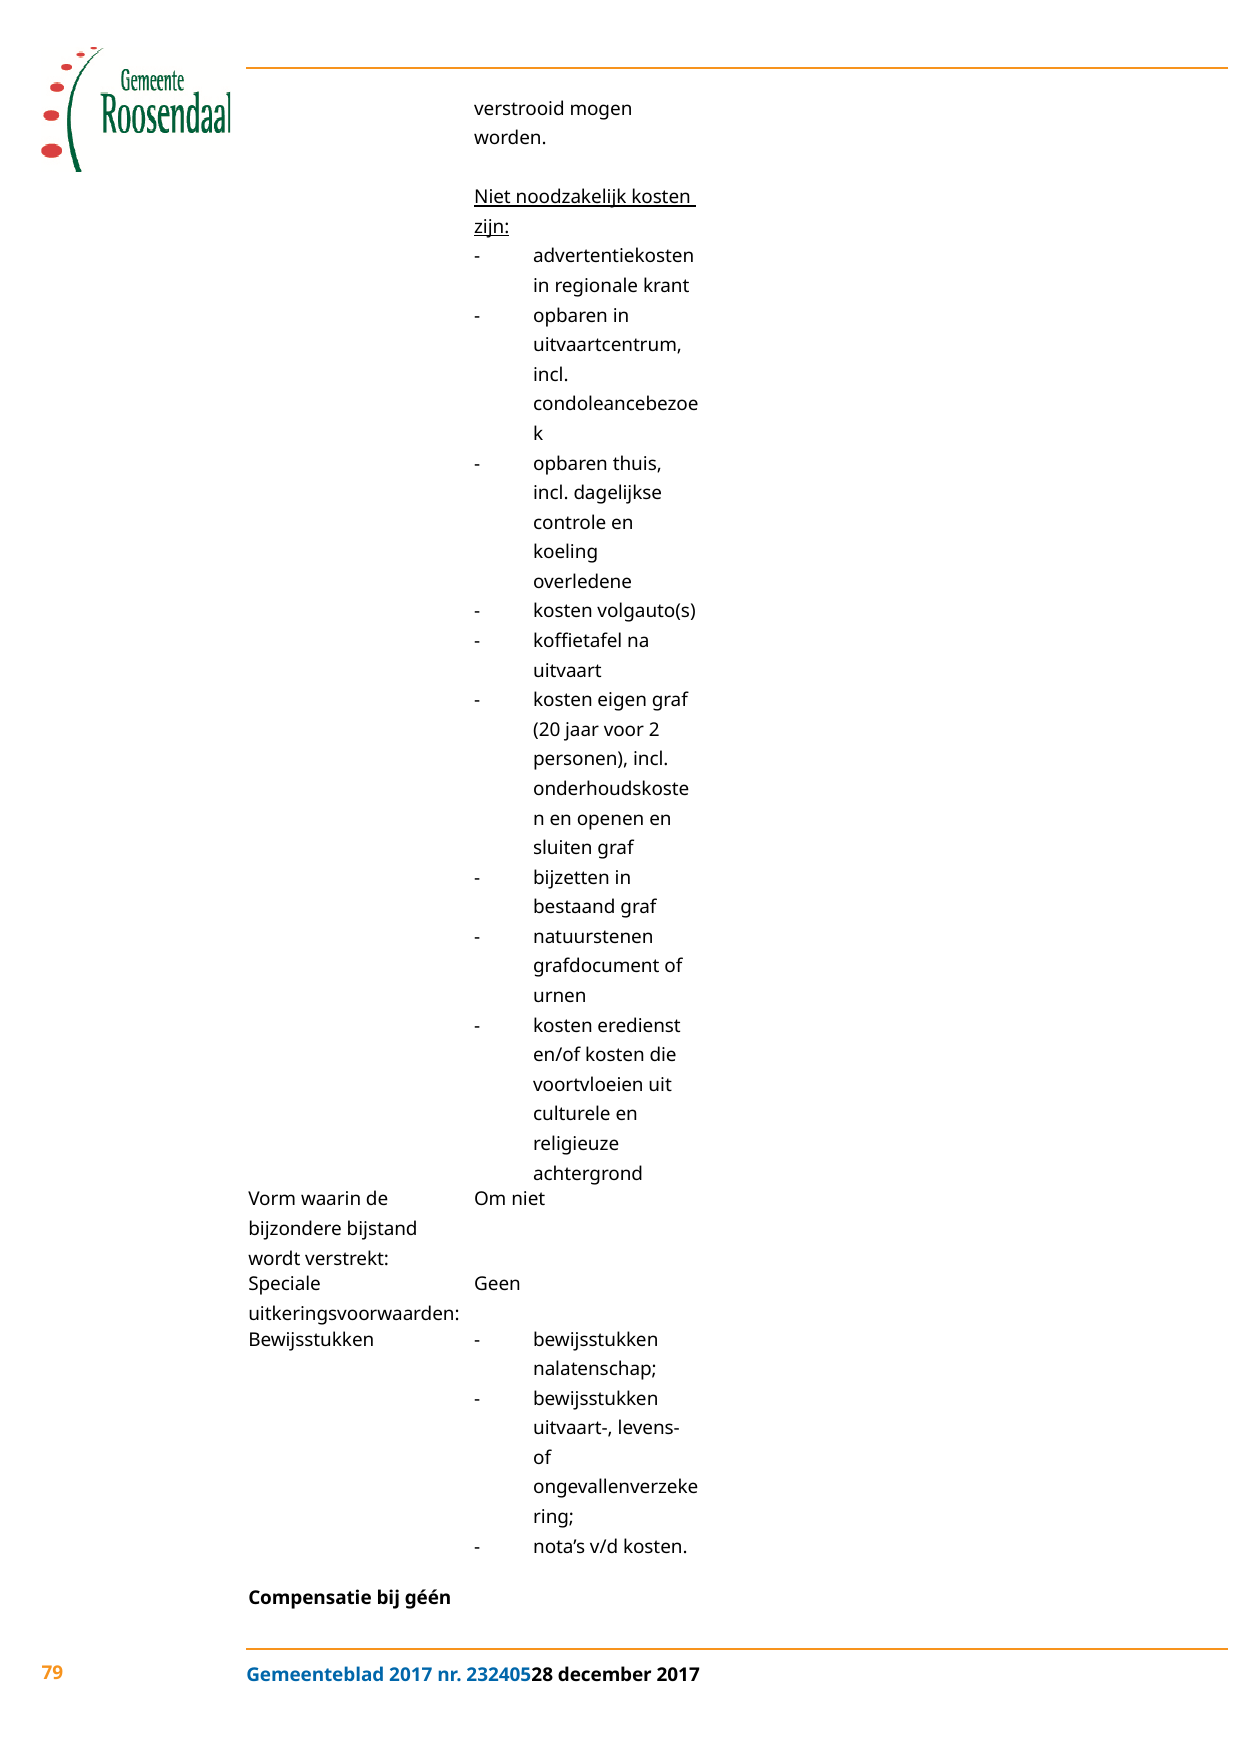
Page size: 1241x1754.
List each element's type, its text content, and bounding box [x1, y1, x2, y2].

table_cell [248, 1559, 474, 1584]
table_cell bewijsstukken nalatenschap; bewijsstukken uitvaart-, levens- of ongevallenverzekering; nota’s v/d kosten. [474, 1326, 700, 1558]
table_cell [474, 1584, 700, 1610]
table_cell [474, 1559, 700, 1584]
table_cell Speciale uitkeringsvoorwaarden: [248, 1270, 474, 1326]
table_cell [700, 95, 926, 1186]
table_cell [248, 95, 474, 1186]
table_cell Vorm waarin de bijzondere bijstand wordt verstrekt: [248, 1186, 474, 1270]
table_cell verstrooid mogen worden. Niet noodzakelijk kosten zijn: advertentiekosten in regionale krant opbaren in uitvaartcentrum, incl. condoleancebezoek opbaren thuis, incl. dagelijkse controle en koeling overledene kosten volgauto(s) koffietafel na uitvaart kosten eigen graf (20 jaar voor 2 personen), incl. onderhoudskosten en openen en sluiten graf bijzetten in bestaand graf natuurstenen grafdocument of urnen kosten eredienst en/of kosten die voortvloeien uit culturele en religieuze achtergrond [474, 95, 700, 1186]
table_cell [926, 95, 1152, 1186]
table_cell Compensatie bij géén [248, 1584, 474, 1610]
table_cell Om niet [474, 1186, 700, 1270]
table_cell Geen [474, 1270, 700, 1326]
table_cell Bewijsstukken [248, 1326, 474, 1558]
picture [41, 47, 231, 172]
